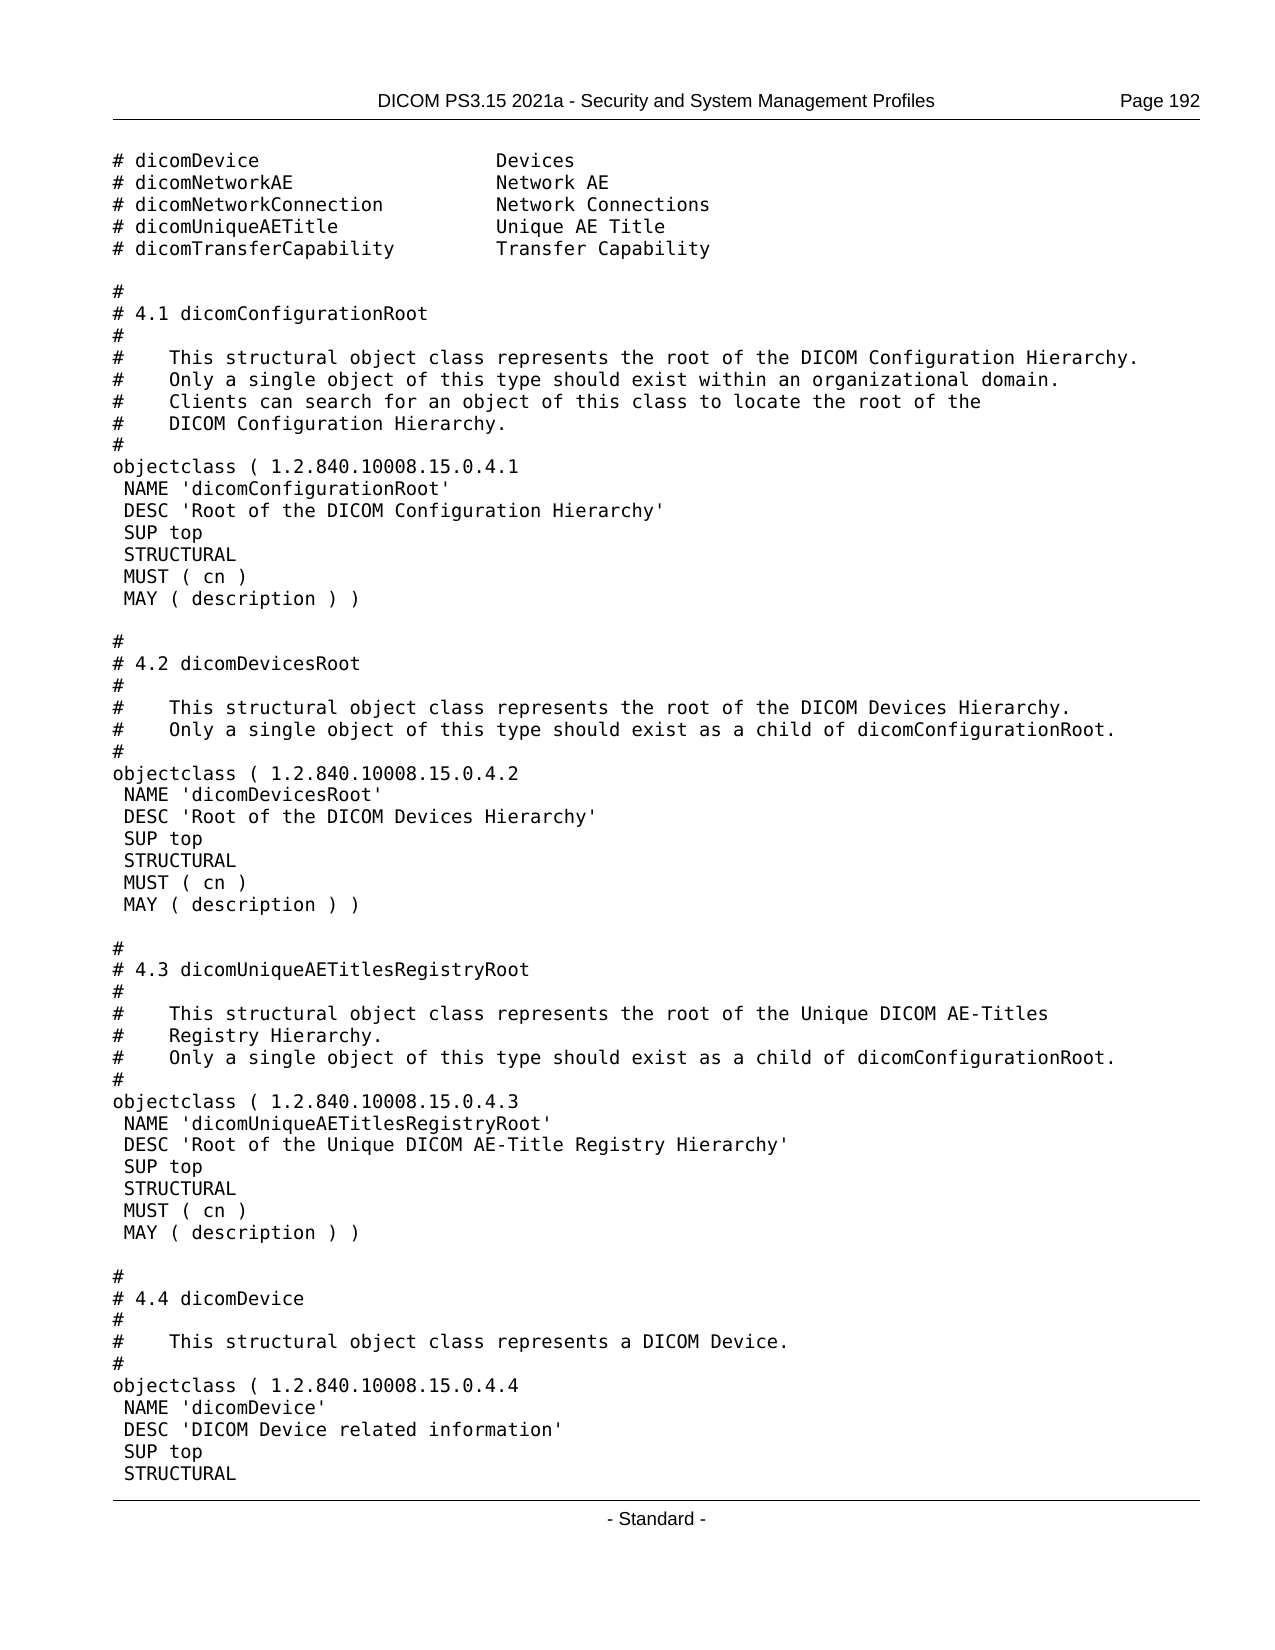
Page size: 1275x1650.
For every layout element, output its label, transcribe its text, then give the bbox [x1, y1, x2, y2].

text # dicomDevice Devices # dicomNetworkAE Network AE # dicomNetworkConnection Network Connections # dicomUniqueAETitle Unique AE Title # dicomTransferCapability Transfer Capability # # 4.1 dicomConfigurationRoot # # This structural object class represents the root of the DICOM Configuration Hierarchy. # Only a single object of this type should exist within an organizational domain. # Clients can search for an object of this class to locate the root of the # DICOM Configuration Hierarchy. # objectclass ( 1.2.840.10008.15.0.4.1 NAME 'dicomConfigurationRoot' DESC 'Root of the DICOM Configuration Hierarchy' SUP top STRUCTURAL MUST ( cn ) MAY ( description ) ) # # 4.2 dicomDevicesRoot # # This structural object class represents the root of the DICOM Devices Hierarchy. # Only a single object of this type should exist as a child of dicomConfigurationRoot. # objectclass ( 1.2.840.10008.15.0.4.2 NAME 'dicomDevicesRoot' DESC 'Root of the DICOM Devices Hierarchy' SUP top STRUCTURAL MUST ( cn ) MAY ( description ) ) # # 4.3 dicomUniqueAETitlesRegistryRoot # # This structural object class represents the root of the Unique DICOM AE-Titles # Registry Hierarchy. # Only a single object of this type should exist as a child of dicomConfigurationRoot. # objectclass ( 1.2.840.10008.15.0.4.3 NAME 'dicomUniqueAETitlesRegistryRoot' DESC 'Root of the Unique DICOM AE-Title Registry Hierarchy' SUP top STRUCTURAL MUST ( cn ) MAY ( description ) ) # # 4.4 dicomDevice # # This structural object class represents a DICOM Device. # objectclass ( 1.2.840.10008.15.0.4.4 NAME 'dicomDevice' DESC 'DICOM Device related information' SUP top STRUCTURAL [112, 150, 1200, 1484]
